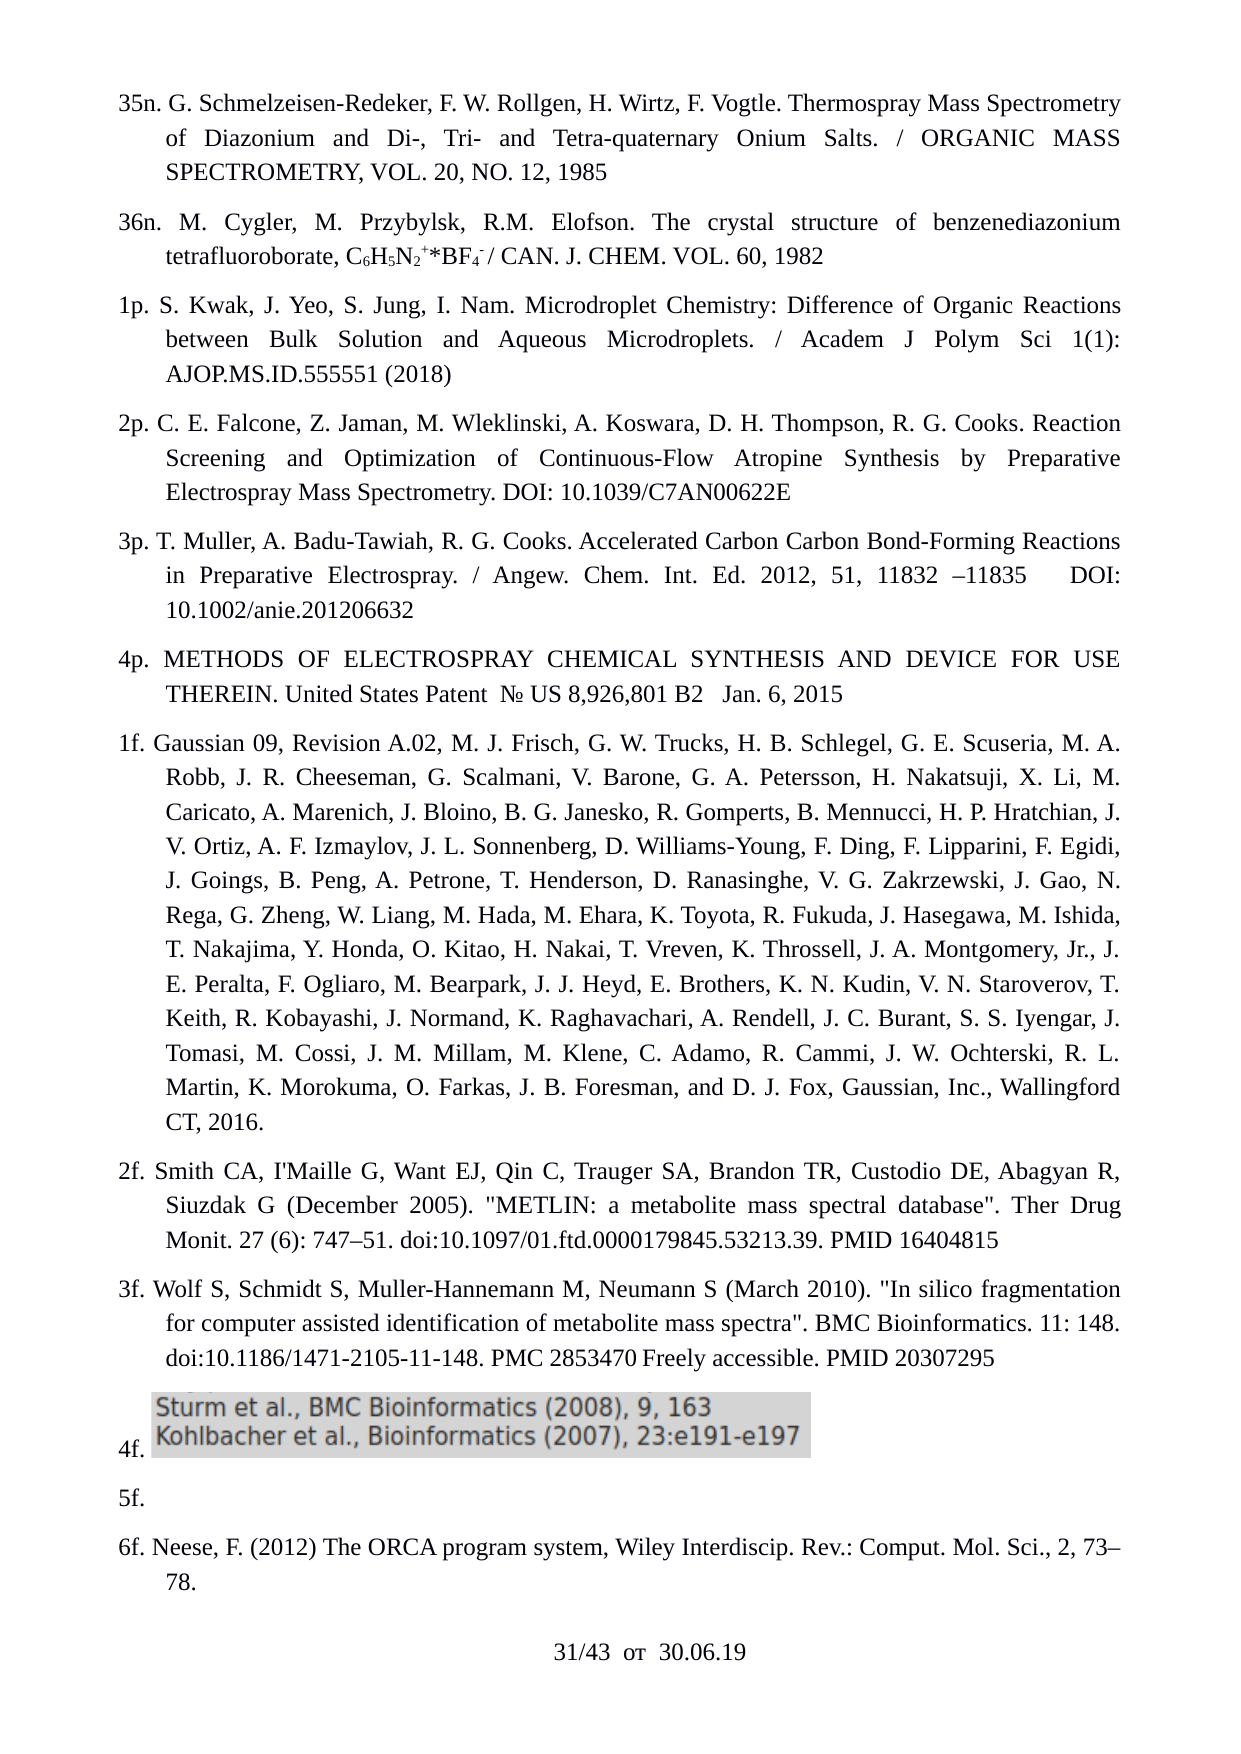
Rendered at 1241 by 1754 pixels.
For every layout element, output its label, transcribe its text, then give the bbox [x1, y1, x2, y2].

picture [151, 1392, 811, 1458]
text 6f. Neese, F. (2012) The ORCA program system, Wiley Interdiscip. Rev.: Comput. Mol. Sci., 2, 73–78. [118, 1532, 1122, 1596]
text 1p. S. Kwak, J. Yeo, S. Jung, I. Nam. Microdroplet Chemistry: Difference of Organic Reactions between Bulk Solution and Aqueous Microdroplets. / Academ J Polym Sci 1(1): AJOP.MS.ID.555551 (2018) [118, 290, 1122, 388]
text 5f. [118, 1483, 1122, 1512]
text 1f. Gaussian 09, Revision A.02, M. J. Frisch, G. W. Trucks, H. B. Schlegel, G. E. Scuseria, M. A. Robb, J. R. Cheeseman, G. Scalmani, V. Barone, G. A. Petersson, H. Nakatsuji, X. Li, M. Caricato, A. Marenich, J. Bloino, B. G. Janesko, R. Gomperts, B. Mennucci, H. P. Hratchian, J. V. Ortiz, A. F. Izmaylov, J. L. Sonnenberg, D. Williams-Young, F. Ding, F. Lipparini, F. Egidi, J. Goings, B. Peng, A. Petrone, T. Henderson, D. Ranasinghe, V. G. Zakrzewski, J. Gao, N. Rega, G. Zheng, W. Liang, M. Hada, M. Ehara, K. Toyota, R. Fukuda, J. Hasegawa, M. Ishida, T. Nakajima, Y. Honda, O. Kitao, H. Nakai, T. Vreven, K. Throssell, J. A. Montgomery, Jr., J. E. Peralta, F. Ogliaro, M. Bearpark, J. J. Heyd, E. Brothers, K. N. Kudin, V. N. Staroverov, T. Keith, R. Kobayashi, J. Normand, K. Raghavachari, A. Rendell, J. C. Burant, S. S. Iyengar, J. Tomasi, M. Cossi, J. M. Millam, M. Klene, C. Adamo, R. Cammi, J. W. Ochterski, R. L. Martin, K. Morokuma, O. Farkas, J. B. Foresman, and D. J. Fox, Gaussian, Inc., Wallingford CT, 2016. [118, 728, 1122, 1136]
text 35n. G. Schmelzeisen-Redeker, F. W. Rollgen, H. Wirtz, F. Vogtle. Thermospray Mass Spectrometry of Diazonium and Di-, Tri- and Tetra-quaternary Onium Salts. / ORGANIC MASS SPECTROMETRY, VOL. 20, NO. 12, 1985 [118, 88, 1122, 186]
text 3p. T. Muller, A. Badu-Tawiah, R. G. Cooks. Accelerated Carbon Carbon Bond-Forming Reactions in Preparative Electrospray. / Angew. Chem. Int. Ed. 2012, 51, 11832 –11835 DOI: 10.1002/anie.201206632 [118, 526, 1122, 624]
text 2f. Smith CA, I'Maille G, Want EJ, Qin C, Trauger SA, Brandon TR, Custodio DE, Abagyan R, Siuzdak G (December 2005). "METLIN: a metabolite mass spectral database". Ther Drug Monit. 27 (6): 747–51. doi:10.1097/01.ftd.0000179845.53213.39. PMID 16404815 [118, 1156, 1122, 1254]
text 4p. METHODS OF ELECTROSPRAY CHEMICAL SYNTHESIS AND DEVICE FOR USE THEREIN. United States Patent № US 8,926,801 B2 Jan. 6, 2015 [118, 644, 1122, 707]
text 4f. [118, 1392, 1122, 1463]
text 3f. Wolf S, Schmidt S, Muller-Hannemann M, Neumann S (March 2010). "In silico fragmentation for computer assisted identification of metabolite mass spectra". BMC Bioinformatics. 11: 148. doi:10.1186/1471-2105-11-148. PMC 2853470 Freely accessible. PMID 20307295 [118, 1274, 1122, 1372]
text 36n. M. Cygler, M. Przybylsk, R.M. Elofson. The crystal structure of benzenediazonium tetrafluoroborate, C6H5N2+*BF4- / CAN. J. CHEM. VOL. 60, 1982 [118, 207, 1122, 270]
text 2p. C. E. Falcone, Z. Jaman, M. Wleklinski, A. Koswara, D. H. Thompson, R. G. Cooks. Reaction Screening and Optimization of Continuous-Flow Atropine Synthesis by Preparative Electrospray Mass Spectrometry. DOI: 10.1039/C7AN00622E [118, 408, 1122, 506]
